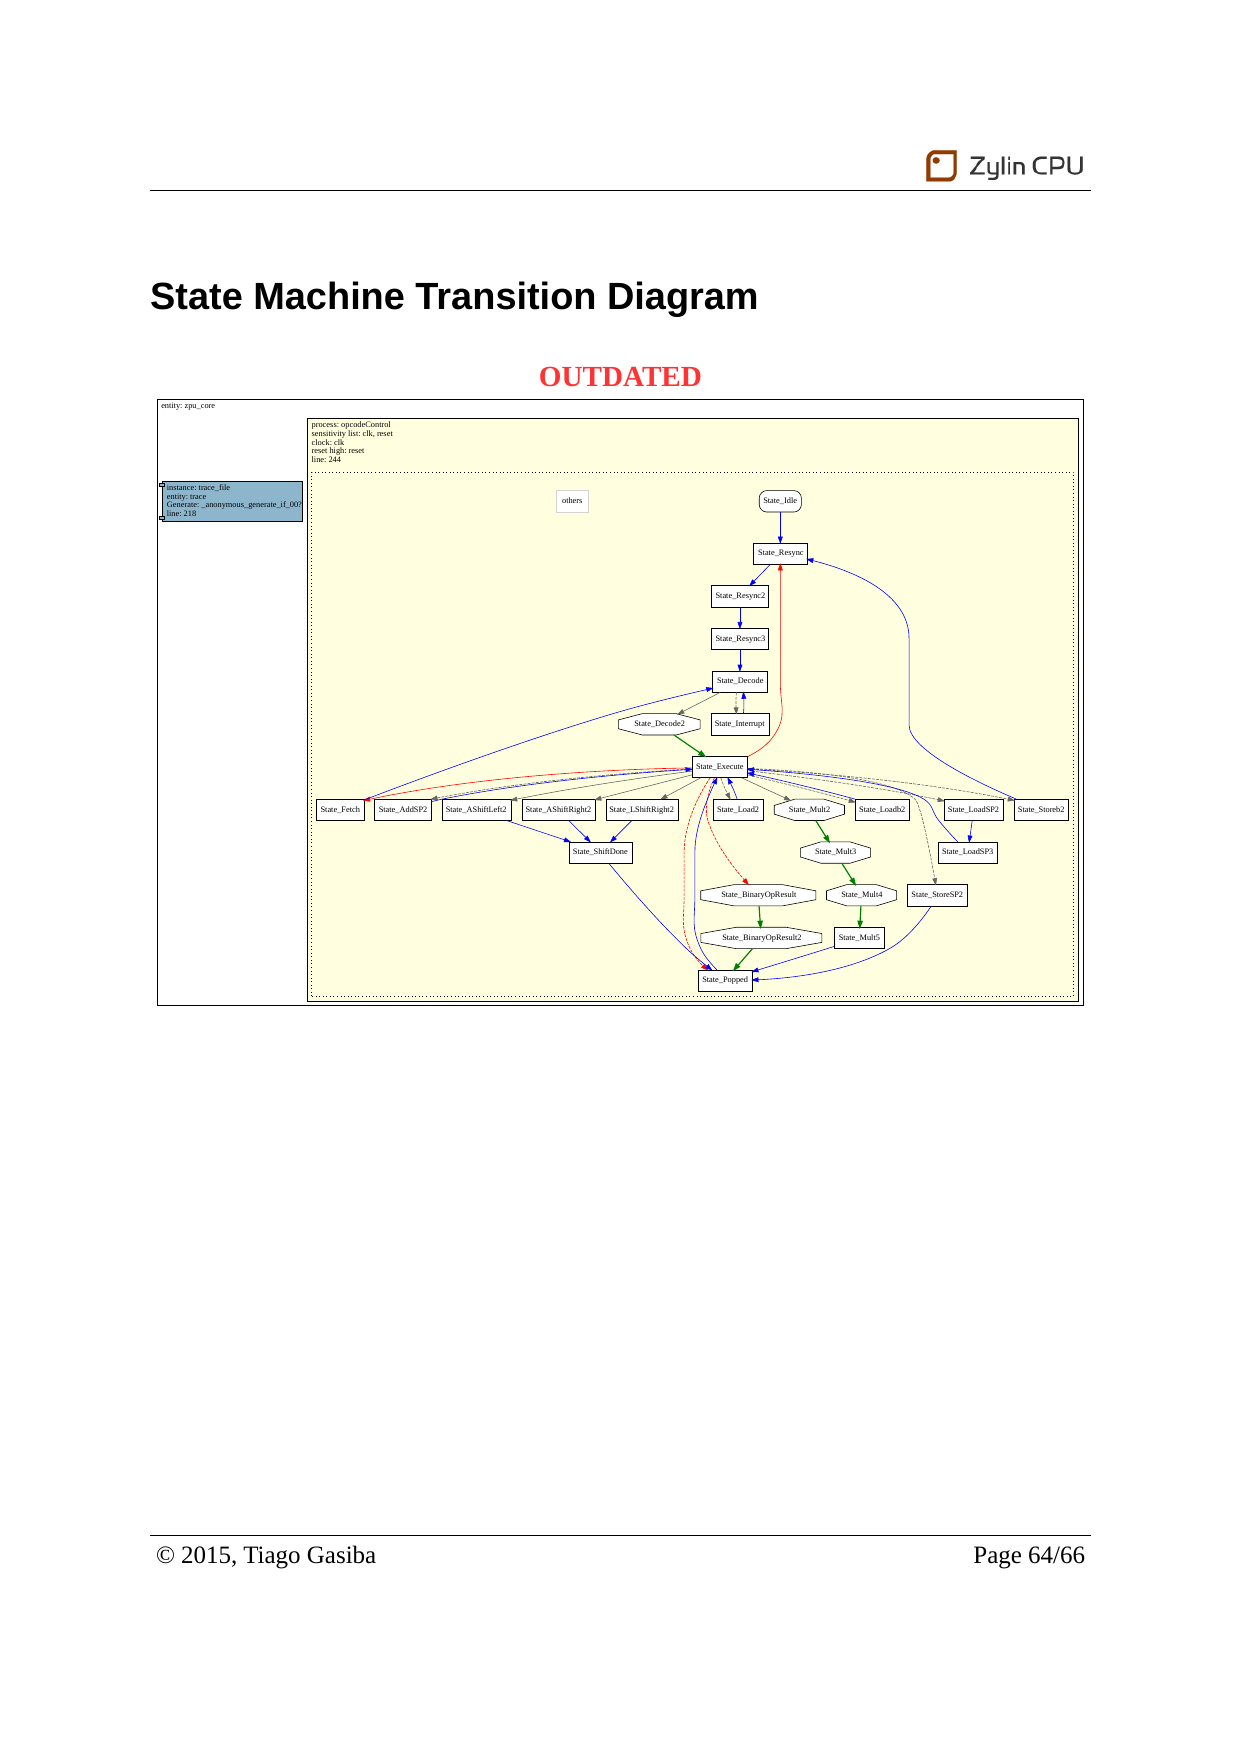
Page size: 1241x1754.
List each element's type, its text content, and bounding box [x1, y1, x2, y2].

picture [922, 148, 1151, 185]
text OUTDATED [150, 359, 1091, 392]
subtitle State Machine Transition Diagram [150, 274, 1091, 318]
